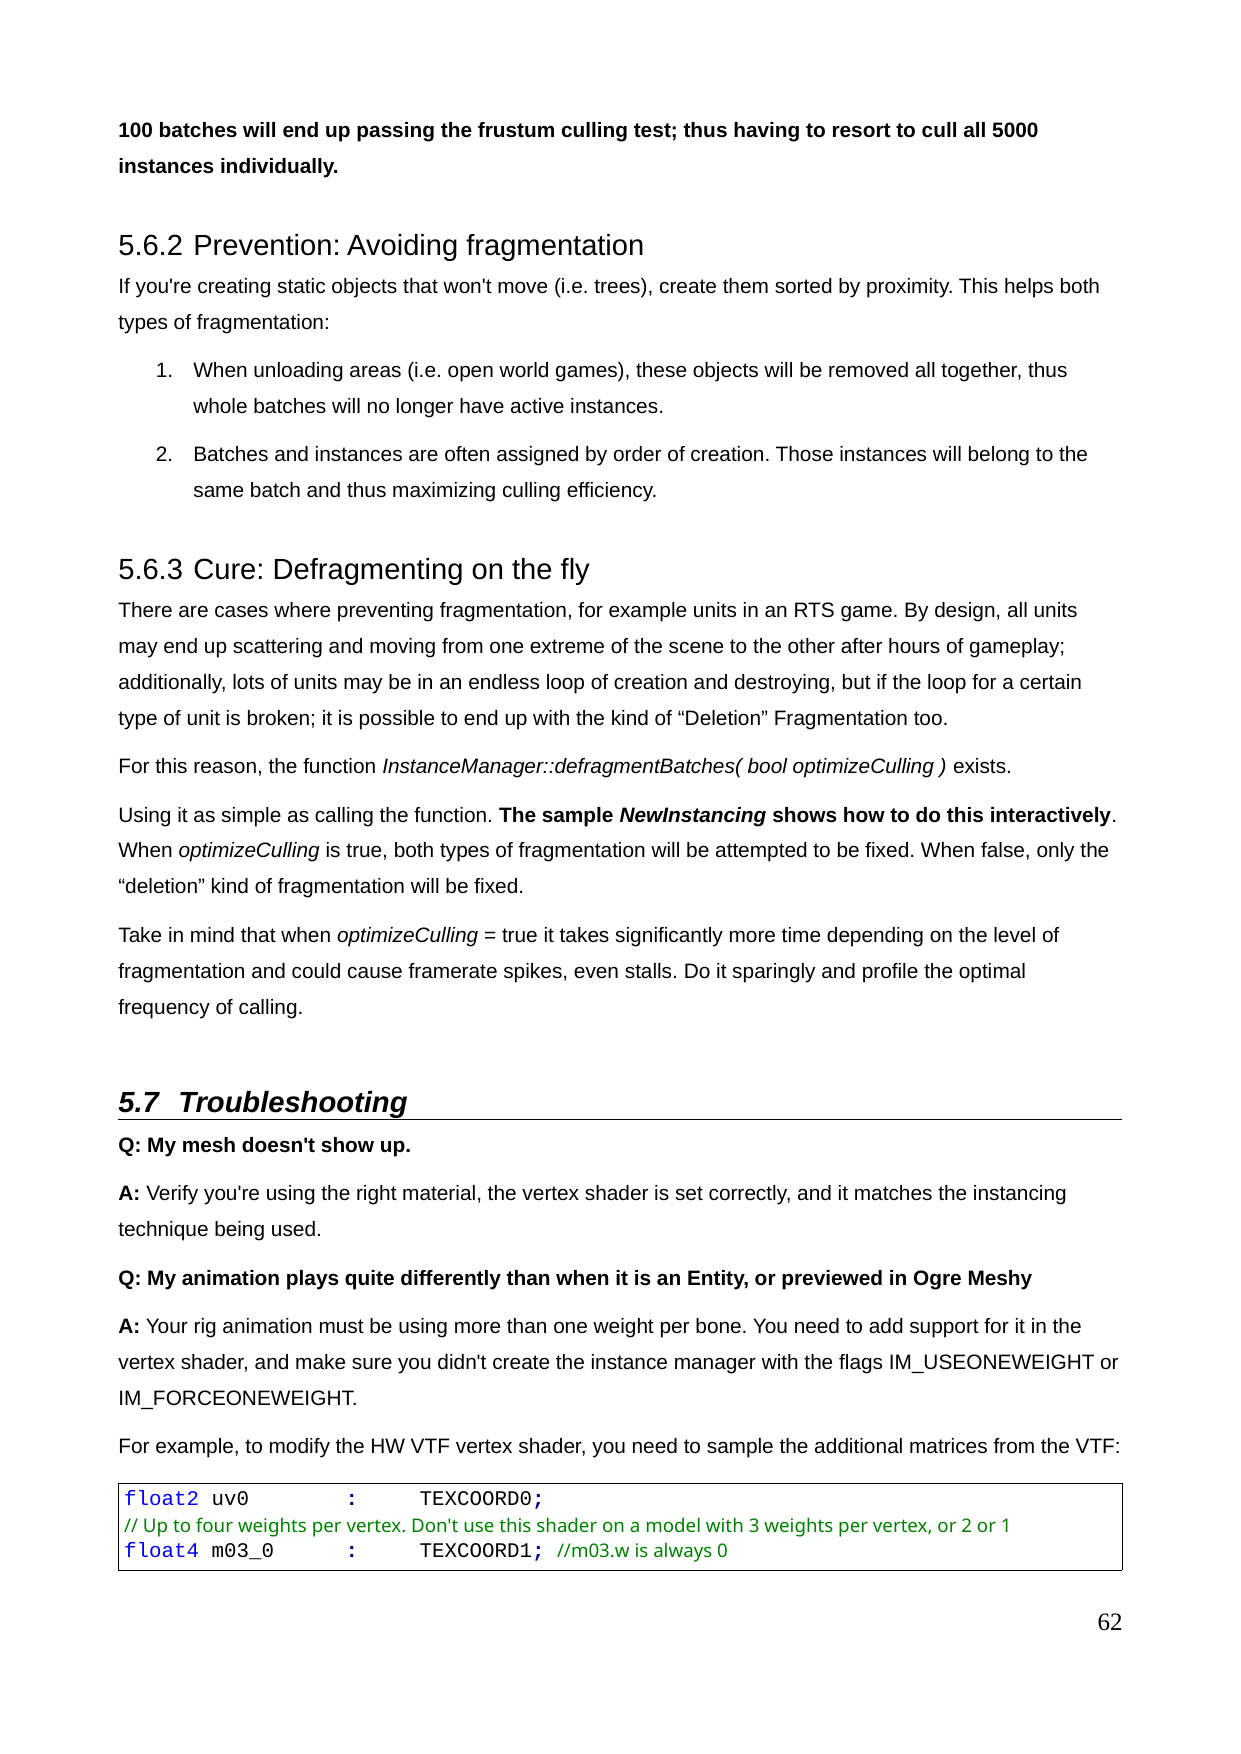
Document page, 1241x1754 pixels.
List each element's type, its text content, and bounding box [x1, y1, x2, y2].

table_header float2 uv0 : TEXCOORD0; // Up to four weights per vertex. Don't use this shader on a model with 3 weights per vertex, or 2 or 1 float4 m03_0 : TEXCOORD1; //m03.w is always 0 [119, 1484, 1122, 1569]
text For example, to modify the HW VTF vertex shader, you need to sample the additional matrices from the VTF: [118, 1434, 1122, 1458]
text If you're creating static objects that won't move (i.e. trees), create them sorted by proximity. This helps both types of fragmentation: [118, 273, 1122, 333]
text Q: My animation plays quite differently than when it is an Entity, or previewed in Ogre Meshy [118, 1265, 1122, 1289]
subtitle Troubleshooting [118, 1086, 1122, 1119]
list Batches and instances are often assigned by order of creation. Those instances will belong to the same batch and thus maximizing culling efficiency. [156, 442, 1122, 502]
list When unloading areas (i.e. open world games), these objects will be removed all together, thus whole batches will no longer have active instances. [156, 358, 1122, 418]
subtitle Prevention: Avoiding fragmentation [118, 227, 1122, 261]
subtitle Cure: Defragmenting on the fly [118, 552, 1122, 585]
text A: Verify you're using the right material, the vertex shader is set correctly, and it matches the instancing technique being used. [118, 1181, 1122, 1241]
text 100 batches will end up passing the frustum culling test; thus having to resort to cull all 5000 instances individually. [118, 118, 1122, 178]
text For this reason, the function InstanceManager::defragmentBatches( bool optimizeCulling ) exists. [118, 754, 1122, 778]
text Take in mind that when optimizeCulling = true it takes significantly more time depending on the level of fragmentation and could cause framerate spikes, even stalls. Do it sparingly and profile the optimal frequency of calling. [118, 923, 1122, 1018]
text Q: My mesh doesn't show up. [118, 1132, 1122, 1156]
text Using it as simple as calling the function. The sample NewInstancing shows how to do this interactively. When optimizeCulling is true, both types of fragmentation will be attempted to be fixed. When false, only the “deletion” kind of fragmentation will be fixed. [118, 802, 1122, 898]
text A: Your rig animation must be using more than one weight per bone. You need to add support for it in the vertex shader, and make sure you didn't create the instance manager with the flags IM_USEONEWEIGHT or IM_FORCEONEWEIGHT. [118, 1314, 1122, 1409]
text There are cases where preventing fragmentation, for example units in an RTS game. By design, all units may end up scattering and moving from one extreme of the scene to the other after hours of gameplay; additionally, lots of units may be in an endless loop of creation and destroying, but if the loop for a certain type of unit is broken; it is possible to end up with the kind of “Deletion” Fragmentation too. [118, 598, 1122, 729]
